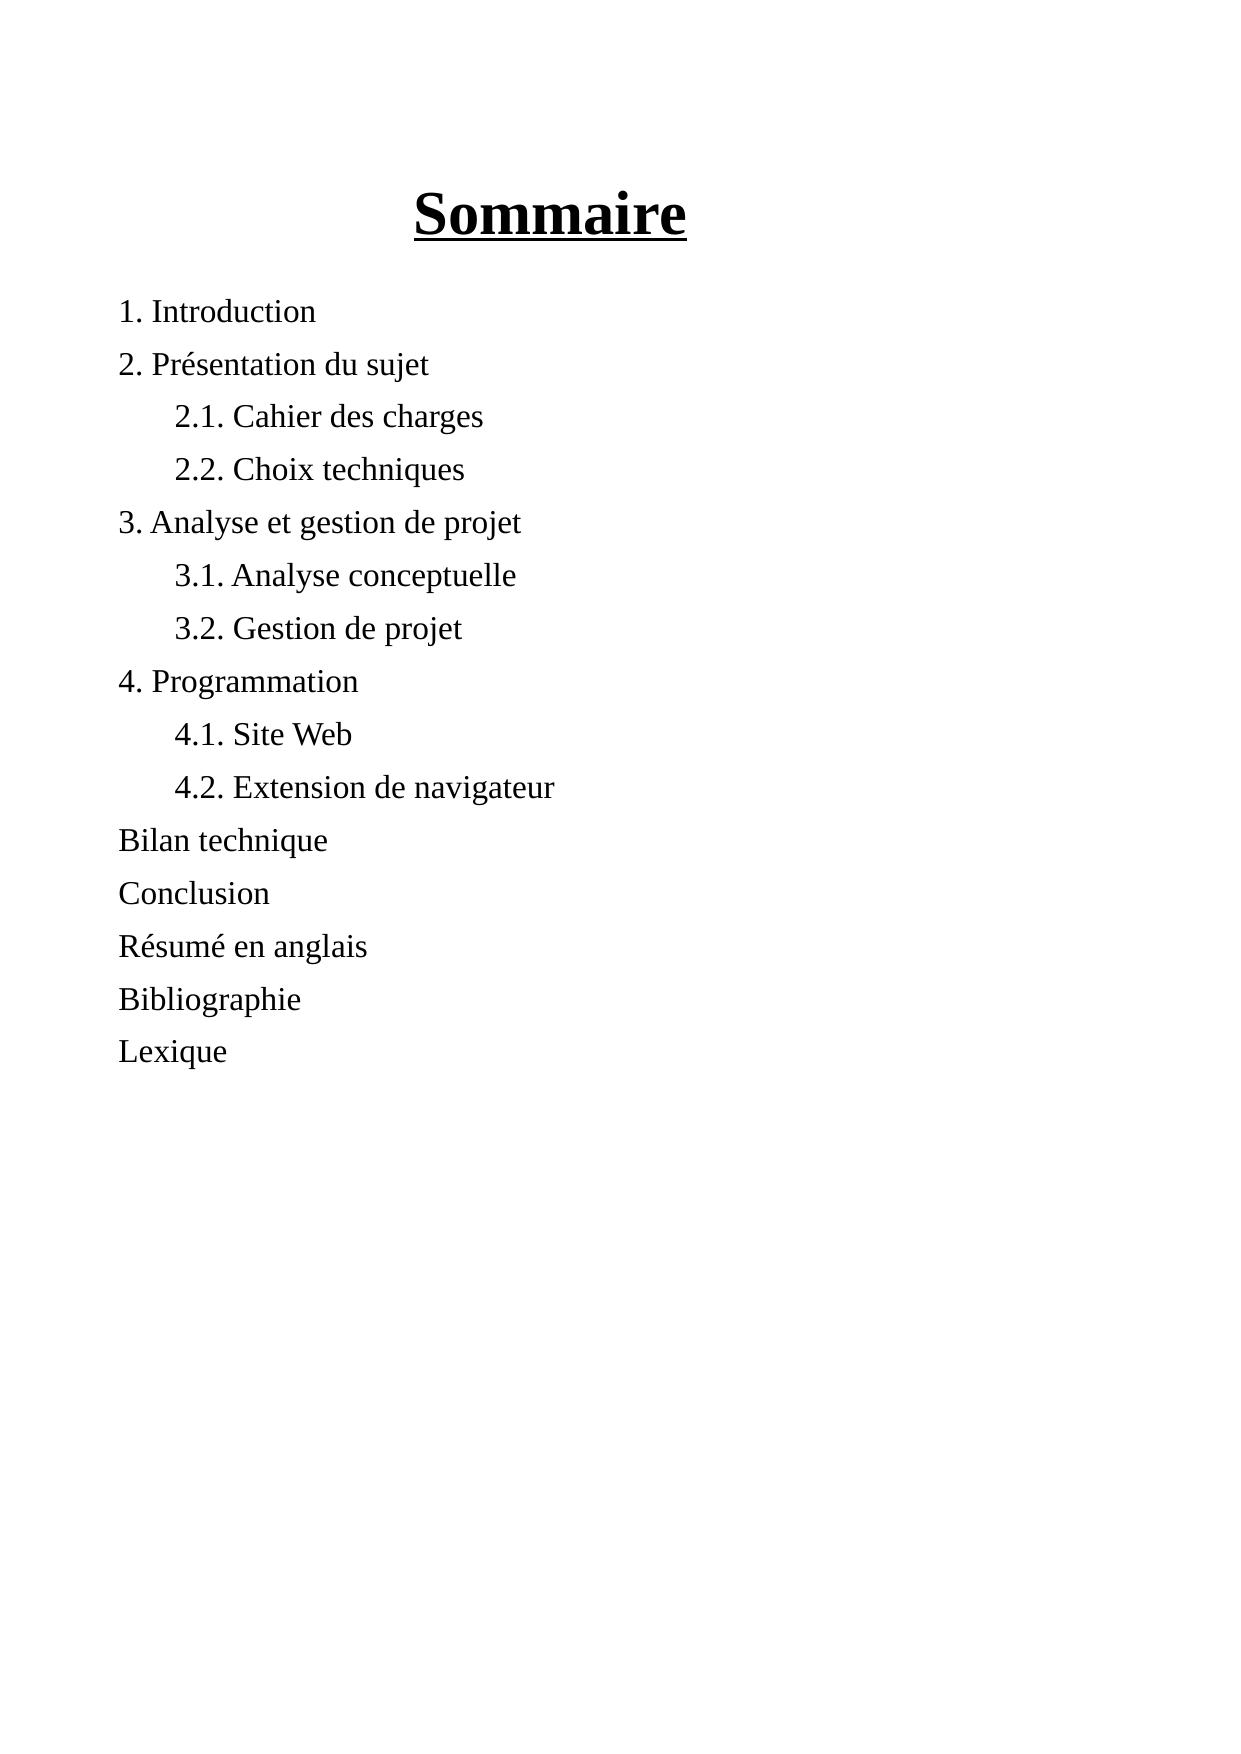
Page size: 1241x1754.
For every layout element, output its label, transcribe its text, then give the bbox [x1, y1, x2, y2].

text 4. Programmation [118, 661, 1122, 700]
text Bilan technique [118, 820, 1122, 858]
text 4.1. Site Web [118, 714, 1122, 753]
text 3.2. Gestion de projet [118, 608, 1122, 647]
text Bibliographie [118, 979, 1122, 1017]
text 2.1. Cahier des charges [118, 397, 1122, 435]
text 2.2. Choix techniques [118, 450, 1122, 488]
subtitle Sommaire [413, 176, 1122, 248]
text 3.1. Analyse conceptuelle [118, 556, 1122, 594]
text Conclusion [118, 873, 1122, 911]
text 3. Analyse et gestion de projet [118, 503, 1122, 541]
text Lexique [118, 1032, 1122, 1070]
text 2. Présentation du sujet [118, 344, 1122, 382]
text 4.2. Extension de navigateur [118, 767, 1122, 806]
text 1. Introduction [118, 291, 1122, 329]
text Résumé en anglais [118, 926, 1122, 964]
